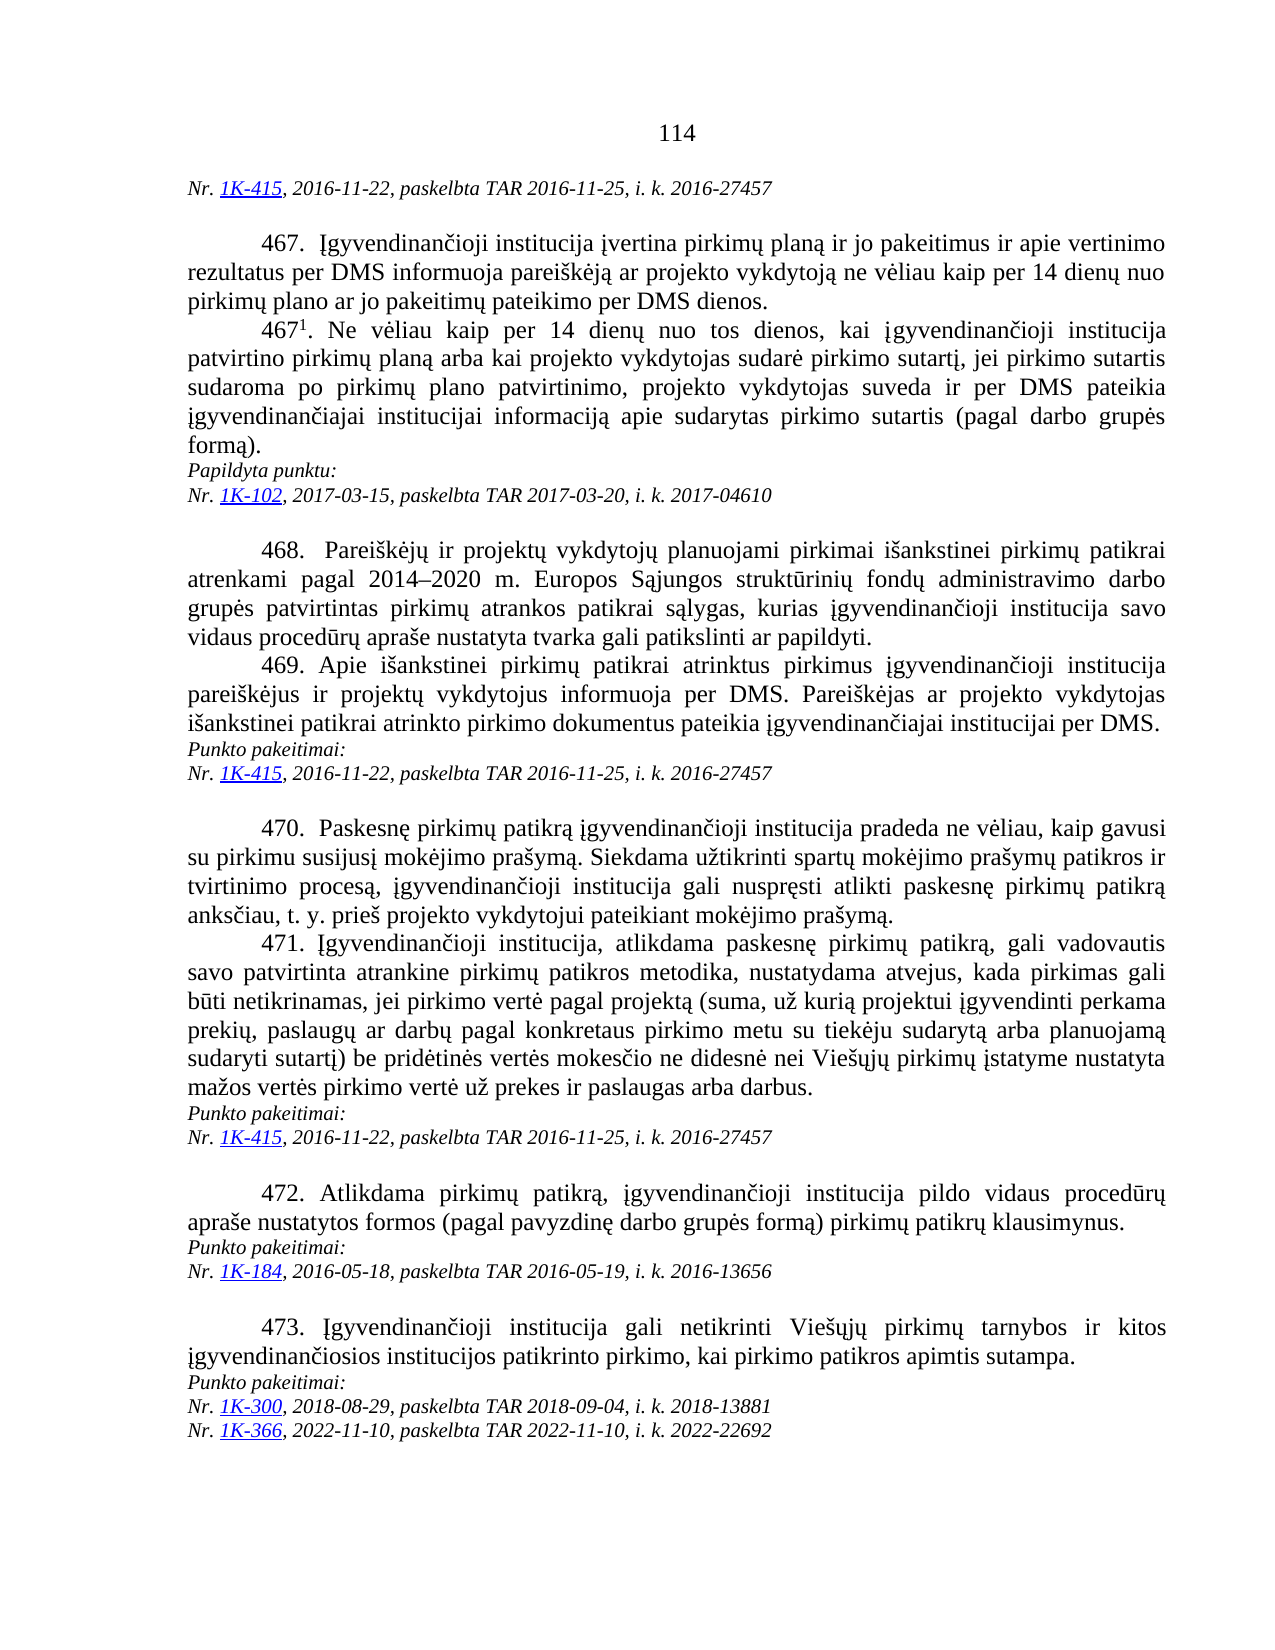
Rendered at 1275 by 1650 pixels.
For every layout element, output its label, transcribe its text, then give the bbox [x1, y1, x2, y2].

text 471. Įgyvendinančioji institucija, atlikdama paskesnę pirkimų patikrą, gali vadovautis savo patvirtinta atrankine pirkimų patikros metodika, nustatydama atvejus, kada pirkimas gali būti netikrinamas, jei pirkimo vertė pagal projektą (suma, už kurią projektui įgyvendinti perkama prekių, paslaugų ar darbų pagal konkretaus pirkimo metu su tiekėju sudarytą arba planuojamą sudaryti sutartį) be pridėtinės vertės mokesčio ne didesnė nei Viešųjų pirkimų įstatyme nustatyta mažos vertės pirkimo vertė už prekes ir paslaugas arba darbus. [187, 928, 1167, 1101]
text Papildyta punktu: [187, 458, 1167, 482]
text 4671. Ne vėliau kaip per 14 dienų nuo tos dienos, kai įgyvendinančioji institucija patvirtino pirkimų planą arba kai projekto vykdytojas sudarė pirkimo sutartį, jei pirkimo sutartis sudaroma po pirkimų plano patvirtinimo, projekto vykdytojas suveda ir per DMS pateikia įgyvendinančiajai institucijai informaciją apie sudarytas pirkimo sutartis (pagal darbo grupės formą). [187, 315, 1167, 458]
text Punkto pakeitimai: [187, 1101, 1167, 1125]
text Nr. 1K-415, 2016-11-22, paskelbta TAR 2016-11-25, i. k. 2016-27457 [187, 176, 1167, 200]
text Nr. 1K-415, 2016-11-22, paskelbta TAR 2016-11-25, i. k. 2016-27457 [187, 1125, 1167, 1149]
text 468. Pareiškėjų ir projektų vykdytojų planuojami pirkimai išankstinei pirkimų patikrai atrenkami pagal 2014–2020 m. Europos Sąjungos struktūrinių fondų administravimo darbo grupės patvirtintas pirkimų atrankos patikrai sąlygas, kurias įgyvendinančioji institucija savo vidaus procedūrų apraše nustatyta tvarka gali patikslinti ar papildyti. [187, 535, 1167, 650]
text Punkto pakeitimai: [187, 1235, 1167, 1259]
text 467. Įgyvendinančioji institucija įvertina pirkimų planą ir jo pakeitimus ir apie vertinimo rezultatus per DMS informuoja pareiškėją ar projekto vykdytoją ne vėliau kaip per 14 dienų nuo pirkimų plano ar jo pakeitimų pateikimo per DMS dienos. [187, 228, 1167, 315]
text Nr. 1K-184, 2016-05-18, paskelbta TAR 2016-05-19, i. k. 2016-13656 [187, 1259, 1167, 1283]
text Punkto pakeitimai: [187, 1370, 1167, 1394]
text Nr. 1K-415, 2016-11-22, paskelbta TAR 2016-11-25, i. k. 2016-27457 [187, 761, 1167, 785]
text Nr. 1K-300, 2018-08-29, paskelbta TAR 2018-09-04, i. k. 2018-13881 [187, 1394, 1167, 1418]
text 472. Atlikdama pirkimų patikrą, įgyvendinančioji institucija pildo vidaus procedūrų apraše nustatytos formos (pagal pavyzdinę darbo grupės formą) pirkimų patikrų klausimynus. [187, 1178, 1167, 1235]
text 469. Apie išankstinei pirkimų patikrai atrinktus pirkimus įgyvendinančioji institucija pareiškėjus ir projektų vykdytojus informuoja per DMS. Pareiškėjas ar projekto vykdytojas išankstinei patikrai atrinkto pirkimo dokumentus pateikia įgyvendinančiajai institucijai per DMS. [187, 650, 1167, 737]
text Nr. 1K-102, 2017-03-15, paskelbta TAR 2017-03-20, i. k. 2017-04610 [187, 482, 1167, 507]
text 473. Įgyvendinančioji institucija gali netikrinti Viešųjų pirkimų tarnybos ir kitos įgyvendinančiosios institucijos patikrinto pirkimo, kai pirkimo patikros apimtis sutampa. [187, 1312, 1167, 1370]
text Nr. 1K-366, 2022-11-10, paskelbta TAR 2022-11-10, i. k. 2022-22692 [187, 1418, 1167, 1442]
text Punkto pakeitimai: [187, 737, 1167, 761]
text 470. Paskesnę pirkimų patikrą įgyvendinančioji institucija pradeda ne vėliau, kaip gavusi su pirkimu susijusį mokėjimo prašymą. Siekdama užtikrinti spartų mokėjimo prašymų patikros ir tvirtinimo procesą, įgyvendinančioji institucija gali nuspręsti atlikti paskesnę pirkimų patikrą anksčiau, t. y. prieš projekto vykdytojui pateikiant mokėjimo prašymą. [187, 813, 1167, 928]
